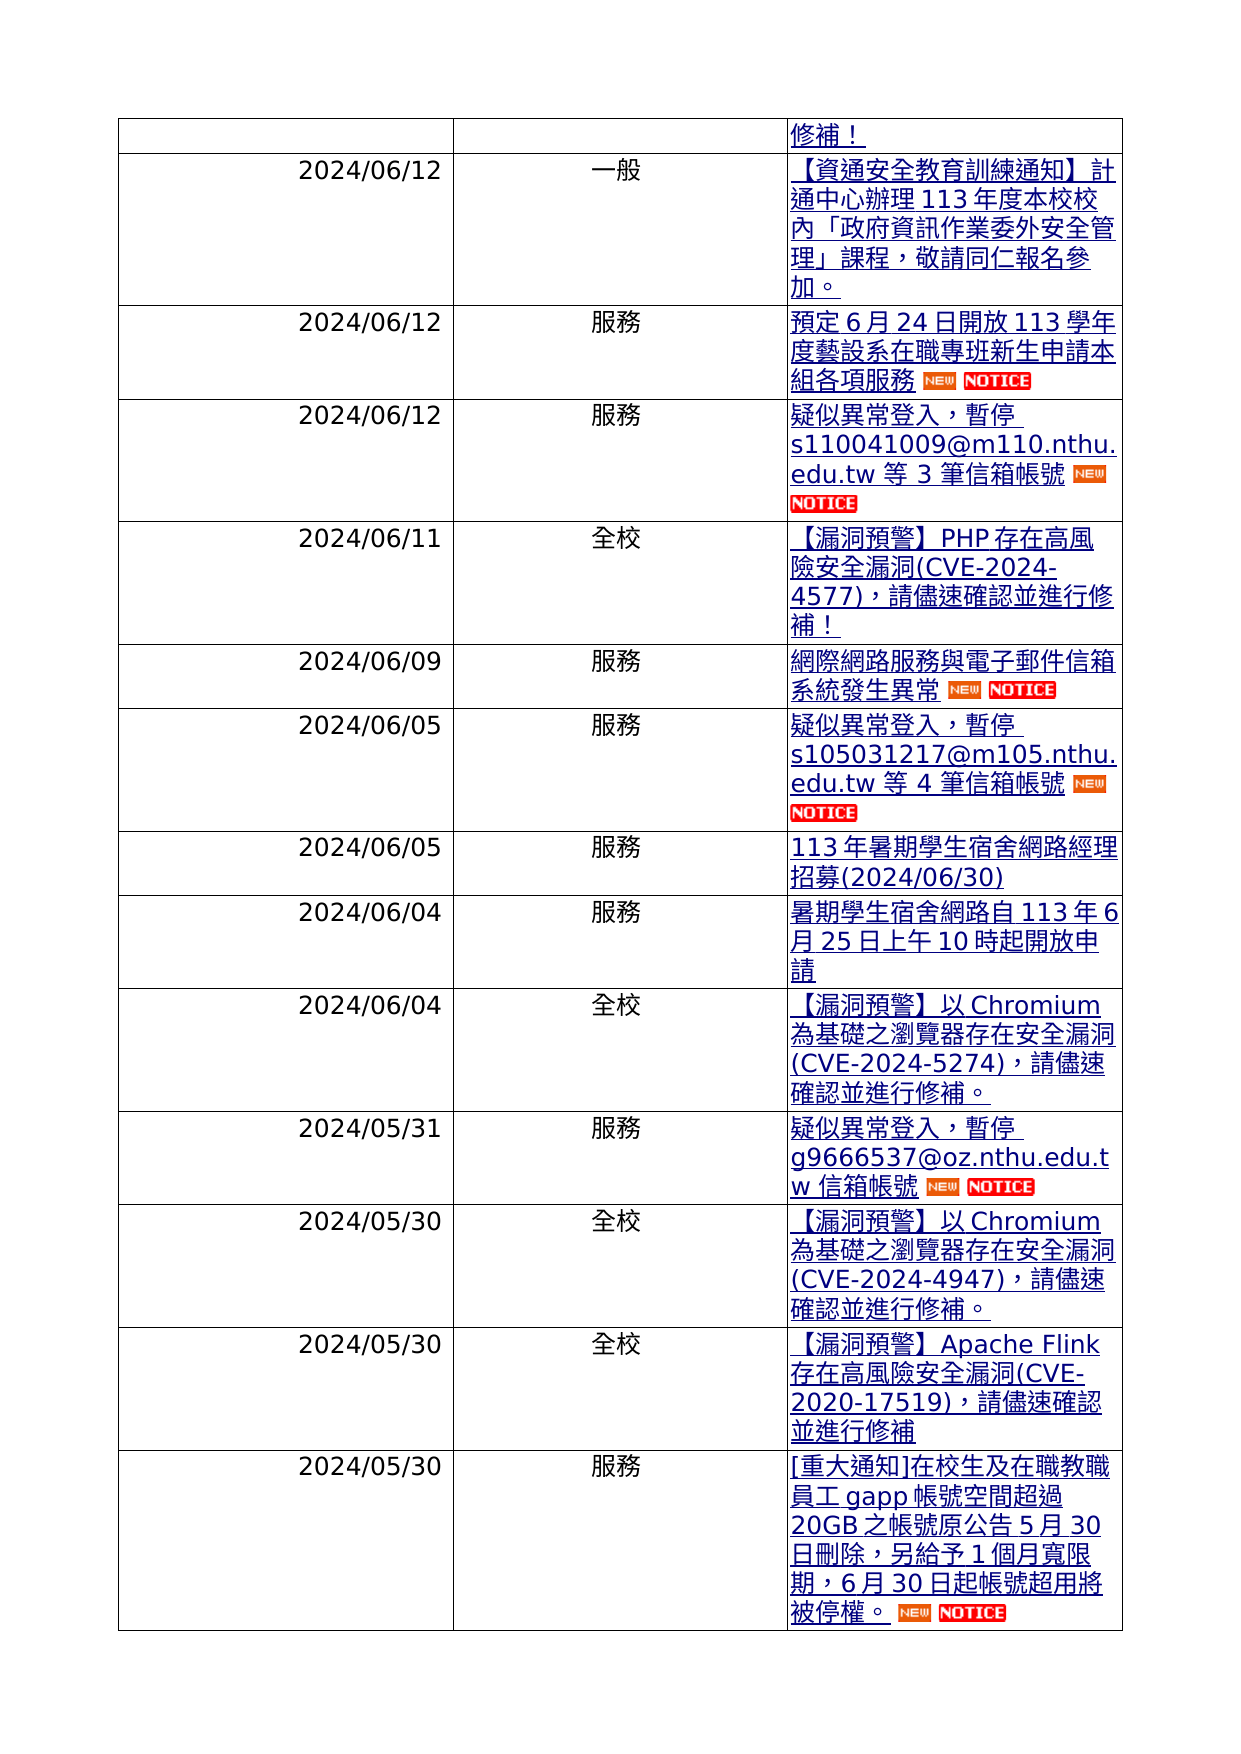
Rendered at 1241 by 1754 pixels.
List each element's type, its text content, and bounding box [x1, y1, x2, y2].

picture [926, 1178, 960, 1196]
table_cell 2024/06/05 [119, 832, 453, 895]
table_cell 一般 [454, 154, 787, 305]
table_cell 全校 [454, 989, 787, 1111]
table_cell 2024/06/04 [119, 989, 453, 1111]
picture [1073, 775, 1107, 793]
table_cell 服務 [454, 400, 787, 521]
table_cell 網際網路服務與電子郵件信箱系統發生異常 [788, 645, 1122, 708]
table_cell 服務 [454, 896, 787, 988]
table_cell [454, 119, 787, 153]
table_cell 2024/05/30 [119, 1205, 453, 1327]
table_cell 【資通安全教育訓練通知】計通中心辦理113年度本校校內「政府資訊作業委外安全管理」課程，敬請同仁報名參加。 [788, 154, 1122, 305]
table_cell 服務 [454, 1451, 787, 1630]
table_cell 服務 [454, 306, 787, 398]
table_cell 113年暑期學生宿舍網路經理招募(2024/06/30) [788, 832, 1122, 895]
picture [790, 495, 858, 513]
table_cell 全校 [454, 1328, 787, 1449]
table_cell 2024/05/30 [119, 1328, 453, 1449]
picture [948, 681, 982, 699]
table_cell 2024/06/12 [119, 306, 453, 398]
picture [963, 372, 1032, 390]
picture [938, 1604, 1007, 1622]
table_cell [119, 119, 453, 153]
table_cell 服務 [454, 709, 787, 831]
table_cell 【漏洞預警】Apache Flink存在高風險安全漏洞(CVE-2020-17519)，請儘速確認並進行修補 [788, 1328, 1122, 1449]
picture [923, 372, 957, 390]
table_cell 疑似異常登入，暫停 s105031217@m105.nthu.edu.tw 等 4 筆信箱帳號 [788, 709, 1122, 831]
table_cell 【漏洞預警】以Chromium為基礎之瀏覽器存在安全漏洞(CVE-2024-5274)，請儘速確認並進行修補。 [788, 989, 1122, 1111]
table_cell 2024/06/04 [119, 896, 453, 988]
table_cell 全校 [454, 1205, 787, 1327]
table_cell 【漏洞預警】PHP存在高風險安全漏洞(CVE-2024-4577)，請儘速確認並進行修補！ [788, 522, 1122, 644]
picture [790, 804, 858, 822]
table_cell 疑似異常登入，暫停 s110041009@m110.nthu.edu.tw 等 3 筆信箱帳號 [788, 400, 1122, 521]
picture [967, 1178, 1035, 1196]
table_cell 預定6月24日開放113學年度藝設系在職專班新生申請本組各項服務 [788, 306, 1122, 398]
table_cell 2024/06/12 [119, 400, 453, 521]
table_cell 修補！ [788, 119, 1122, 153]
table_cell 服務 [454, 645, 787, 708]
table_cell 疑似異常登入，暫停 g9666537@oz.nthu.edu.tw 信箱帳號 [788, 1112, 1122, 1204]
table_cell 2024/06/09 [119, 645, 453, 708]
table_cell [重大通知]在校生及在職教職員工gapp帳號空間超過20GB之帳號原公告5月30日刪除，另給予1個月寬限期，6月30日起帳號超用將被停權。 [788, 1451, 1122, 1630]
table_cell 2024/06/12 [119, 154, 453, 305]
table_cell 2024/06/05 [119, 709, 453, 831]
table_cell 全校 [454, 522, 787, 644]
table_cell 2024/05/31 [119, 1112, 453, 1204]
table_cell 【漏洞預警】以Chromium為基礎之瀏覽器存在安全漏洞(CVE-2024-4947)，請儘速確認並進行修補。 [788, 1205, 1122, 1327]
table_cell 服務 [454, 832, 787, 895]
table_cell 暑期學生宿舍網路自113年6月25日上午10時起開放申請 [788, 896, 1122, 988]
picture [988, 681, 1057, 699]
table_cell 服務 [454, 1112, 787, 1204]
picture [1073, 465, 1107, 483]
picture [898, 1604, 932, 1622]
table_cell 2024/05/30 [119, 1451, 453, 1630]
table_cell 2024/06/11 [119, 522, 453, 644]
